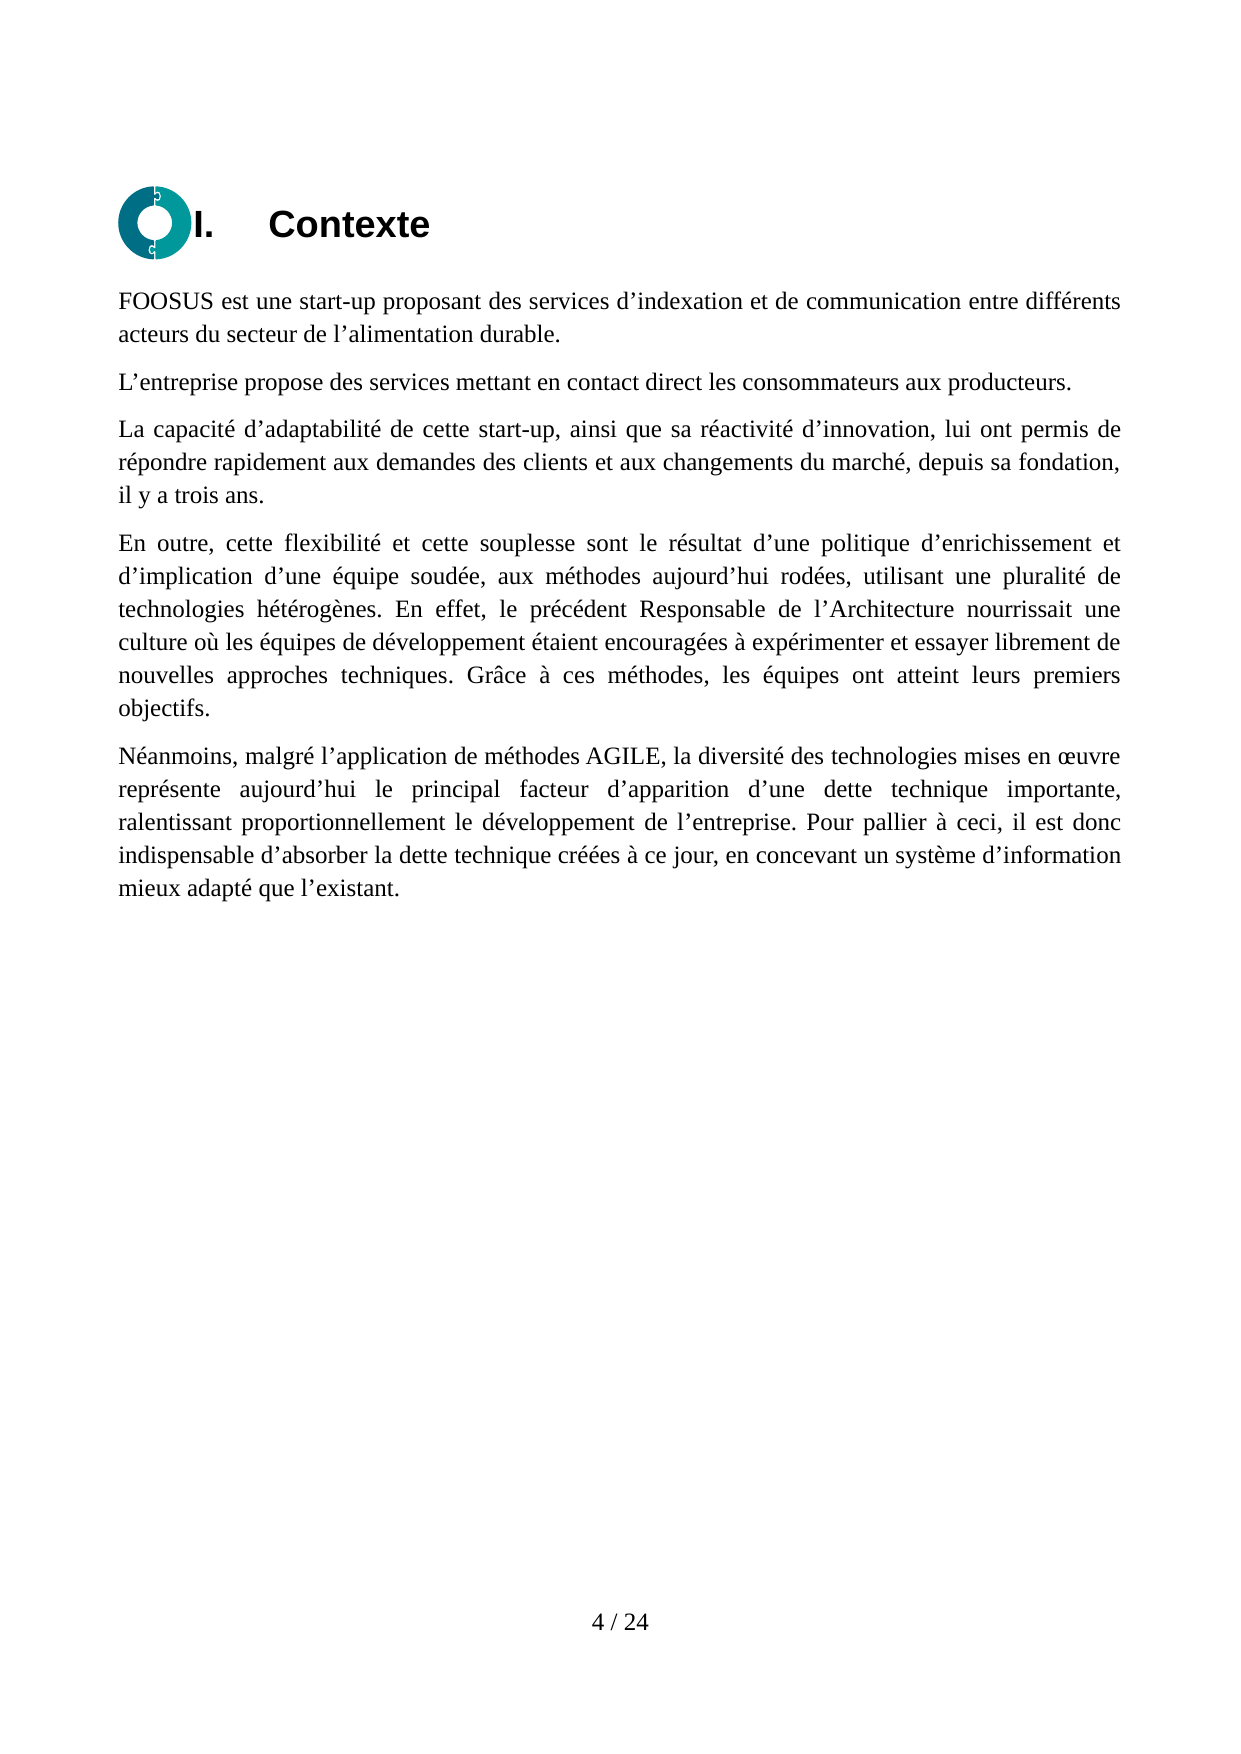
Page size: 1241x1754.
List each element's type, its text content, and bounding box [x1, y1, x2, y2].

text En outre, cette flexibilité et cette souplesse sont le résultat d’une politique d’enrichissement et d’implication d’une équipe soudée, aux méthodes aujourd’hui rodées, utilisant une pluralité de technologies hétérogènes. En effet, le précédent Responsable de l’Architecture nourrissait une culture où les équipes de développement étaient encouragées à expérimenter et essayer librement de nouvelles approches techniques. Grâce à ces méthodes, les équipes ont atteint leurs premiers objectifs. [118, 528, 1122, 722]
text L’entreprise propose des services mettant en contact direct les consommateurs aux producteurs. [118, 367, 1122, 396]
subtitle [138, 201, 172, 240]
text La capacité d’adaptabilité de cette start-up, ainsi que sa réactivité d’innovation, lui ont permis de répondre rapidement aux demandes des clients et aux changements du marché, depuis sa fondation, il y a trois ans. [118, 414, 1122, 509]
subtitle Contexte [185, 201, 1122, 245]
text FOOSUS est une start-up proposant des services d’indexation et de communication entre différents acteurs du secteur de l’alimentation durable. [118, 286, 1122, 348]
text Néanmoins, malgré l’application de méthodes AGILE, la diversité des technologies mises en œuvre représente aujourd’hui le principal facteur d’apparition d’une dette technique importante, ralentissant proportionnellement le développement de l’entreprise. Pour pallier à ceci, il est donc indispensable d’absorber la dette technique créées à ce jour, en concevant un système d’information mieux adapté que l’existant. [118, 741, 1122, 902]
